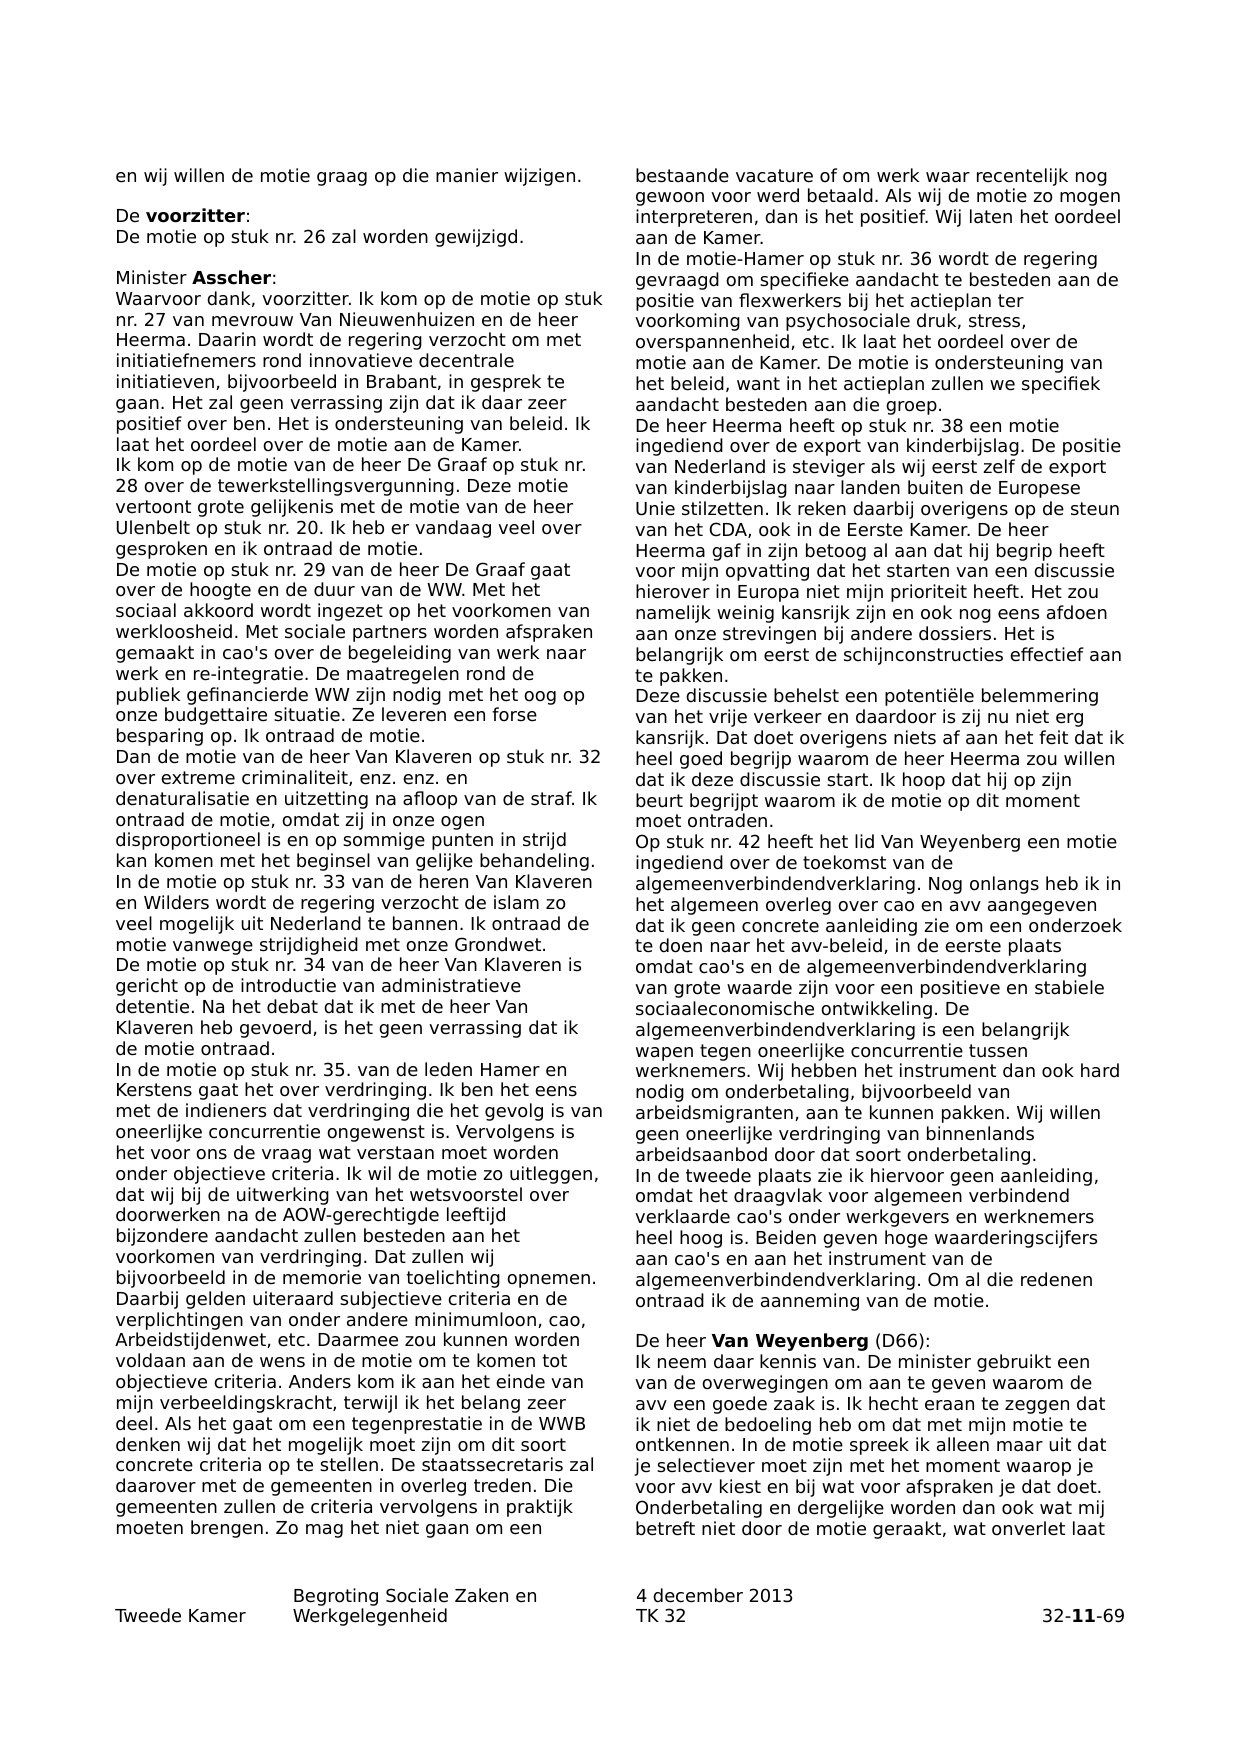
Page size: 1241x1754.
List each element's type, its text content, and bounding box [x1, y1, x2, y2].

text In de tweede plaats zie ik hiervoor geen aanleiding, omdat het draagvlak voor algemeen verbindend verklaarde cao's onder werkgevers en werknemers heel hoog is. Beiden geven hoge waarderingscijfers aan cao's en aan het instrument van de algemeenverbindendverklaring. Om al die redenen ontraad ik de aanneming van de motie. [635, 1165, 1125, 1311]
text Waarvoor dank, voorzitter. Ik kom op de motie op stuk nr. 27 van mevrouw Van Nieuwenhuizen en de heer Heerma. Daarin wordt de regering verzocht om met initiatiefnemers rond innovatieve decentrale initiatieven, bijvoorbeeld in Brabant, in gesprek te gaan. Het zal geen verrassing zijn dat ik daar zeer positief over ben. Het is ondersteuning van beleid. Ik laat het oordeel over de motie aan de Kamer. [115, 288, 605, 455]
text Deze discussie behelst een potentiële belemmering van het vrije verkeer en daardoor is zij nu niet erg kansrijk. Dat doet overigens niets af aan het feit dat ik heel goed begrijp waarom de heer Heerma zou willen dat ik deze discussie start. Ik hoop dat hij op zijn beurt begrijpt waarom ik de motie op dit moment moet ontraden. [635, 686, 1125, 832]
text De heer Van Weyenberg (D66): [635, 1331, 1125, 1352]
text De motie op stuk nr. 29 van de heer De Graaf gaat over de hoogte en de duur van de WW. Met het sociaal akkoord wordt ingezet op het voorkomen van werkloosheid. Met sociale partners worden afspraken gemaakt in cao's over de begeleiding van werk naar werk en re-integratie. De maatregelen rond de publiek gefinancierde WW zijn nodig met het oog op onze budgettaire situatie. Ze leveren een forse besparing op. Ik ontraad de motie. [115, 559, 605, 747]
text In de motie op stuk nr. 35. van de leden Hamer en Kerstens gaat het over verdringing. Ik ben het eens met de indieners dat verdringing die het gevolg is van oneerlijke concurrentie ongewenst is. Vervolgens is het voor ons de vraag wat verstaan moet worden onder objectieve criteria. Ik wil de motie zo uitleggen, dat wij bij de uitwerking van het wetsvoorstel over doorwerken na de AOW-gerechtigde leeftijd bijzondere aandacht zullen besteden aan het voorkomen van verdringing. Dat zullen wij bijvoorbeeld in de memorie van toelichting opnemen. Daarbij gelden uiteraard subjectieve criteria en de verplichtingen van onder andere minimumloon, cao, Arbeidstijdenwet, etc. Daarmee zou kunnen worden voldaan aan de wens in de motie om te komen tot objectieve criteria. Anders kom ik aan het einde van mijn verbeeldingskracht, terwijl ik het belang zeer deel. Als het gaat om een tegenprestatie in de WWB denken wij dat het mogelijk moet zijn om dit soort concrete criteria op te stellen. De staatssecretaris zal daarover met de gemeenten in overleg treden. Die gemeenten zullen de criteria vervolgens in praktijk moeten brengen. Zo mag het niet gaan om een [115, 1059, 605, 1538]
text In de motie-Hamer op stuk nr. 36 wordt de regering gevraagd om specifieke aandacht te besteden aan de positie van flexwerkers bij het actieplan ter voorkoming van psychosociale druk, stress, overspannenheid, etc. Ik laat het oordeel over de motie aan de Kamer. De motie is ondersteuning van het beleid, want in het actieplan zullen we specifiek aandacht besteden aan die groep. [635, 249, 1125, 415]
text De motie op stuk nr. 26 zal worden gewijzigd. [115, 227, 605, 248]
text De voorzitter: [115, 206, 605, 227]
text De heer Heerma heeft op stuk nr. 38 een motie ingediend over de export van kinderbijslag. De positie van Nederland is steviger als wij eerst zelf de export van kinderbijslag naar landen buiten de Europese Unie stilzetten. Ik reken daarbij overigens op de steun van het CDA, ook in de Eerste Kamer. De heer Heerma gaf in zijn betoog al aan dat hij begrip heeft voor mijn opvatting dat het starten van een discussie hierover in Europa niet mijn prioriteit heeft. Het zou namelijk weinig kansrijk zijn en ook nog eens afdoen aan onze strevingen bij andere dossiers. Het is belangrijk om eerst de schijnconstructies effectief aan te pakken. [635, 415, 1125, 686]
text Dan de motie van de heer Van Klaveren op stuk nr. 32 over extreme criminaliteit, enz. enz. en denaturalisatie en uitzetting na afloop van de straf. Ik ontraad de motie, omdat zij in onze ogen disproportioneel is en op sommige punten in strijd kan komen met het beginsel van gelijke behandeling. [115, 747, 605, 872]
text Minister Asscher: [115, 268, 605, 288]
text en wij willen de motie graag op die manier wijzigen. [115, 165, 605, 186]
text bestaande vacature of om werk waar recentelijk nog gewoon voor werd betaald. Als wij de motie zo mogen interpreteren, dan is het positief. Wij laten het oordeel aan de Kamer. [635, 165, 1125, 249]
text Ik kom op de motie van de heer De Graaf op stuk nr. 28 over de tewerkstellingsvergunning. Deze motie vertoont grote gelijkenis met de motie van de heer Ulenbelt op stuk nr. 20. Ik heb er vandaag veel over gesproken en ik ontraad de motie. [115, 455, 605, 559]
text Op stuk nr. 42 heeft het lid Van Weyenberg een motie ingediend over de toekomst van de algemeenverbindendverklaring. Nog onlangs heb ik in het algemeen overleg over cao en avv aangegeven dat ik geen concrete aanleiding zie om een onderzoek te doen naar het avv-beleid, in de eerste plaats omdat cao's en de algemeenverbindendverklaring van grote waarde zijn voor een positieve en stabiele sociaaleconomische ontwikkeling. De algemeenverbindendverklaring is een belangrijk wapen tegen oneerlijke concurrentie tussen werknemers. Wij hebben het instrument dan ook hard nodig om onderbetaling, bijvoorbeeld van arbeidsmigranten, aan te kunnen pakken. Wij willen geen oneerlijke verdringing van binnenlands arbeidsaanbod door dat soort onderbetaling. [635, 832, 1125, 1165]
text De motie op stuk nr. 34 van de heer Van Klaveren is gericht op de introductie van administratieve detentie. Na het debat dat ik met de heer Van Klaveren heb gevoerd, is het geen verrassing dat ik de motie ontraad. [115, 955, 605, 1059]
text In de motie op stuk nr. 33 van de heren Van Klaveren en Wilders wordt de regering verzocht de islam zo veel mogelijk uit Nederland te bannen. Ik ontraad de motie vanwege strijdigheid met onze Grondwet. [115, 872, 605, 955]
text Ik neem daar kennis van. De minister gebruikt een van de overwegingen om aan te geven waarom de avv een goede zaak is. Ik hecht eraan te zeggen dat ik niet de bedoeling heb om dat met mijn motie te ontkennen. In de motie spreek ik alleen maar uit dat je selectiever moet zijn met het moment waarop je voor avv kiest en bij wat voor afspraken je dat doet. Onderbetaling en dergelijke worden dan ook wat mij betreft niet door de motie geraakt, wat onverlet laat [635, 1352, 1125, 1539]
